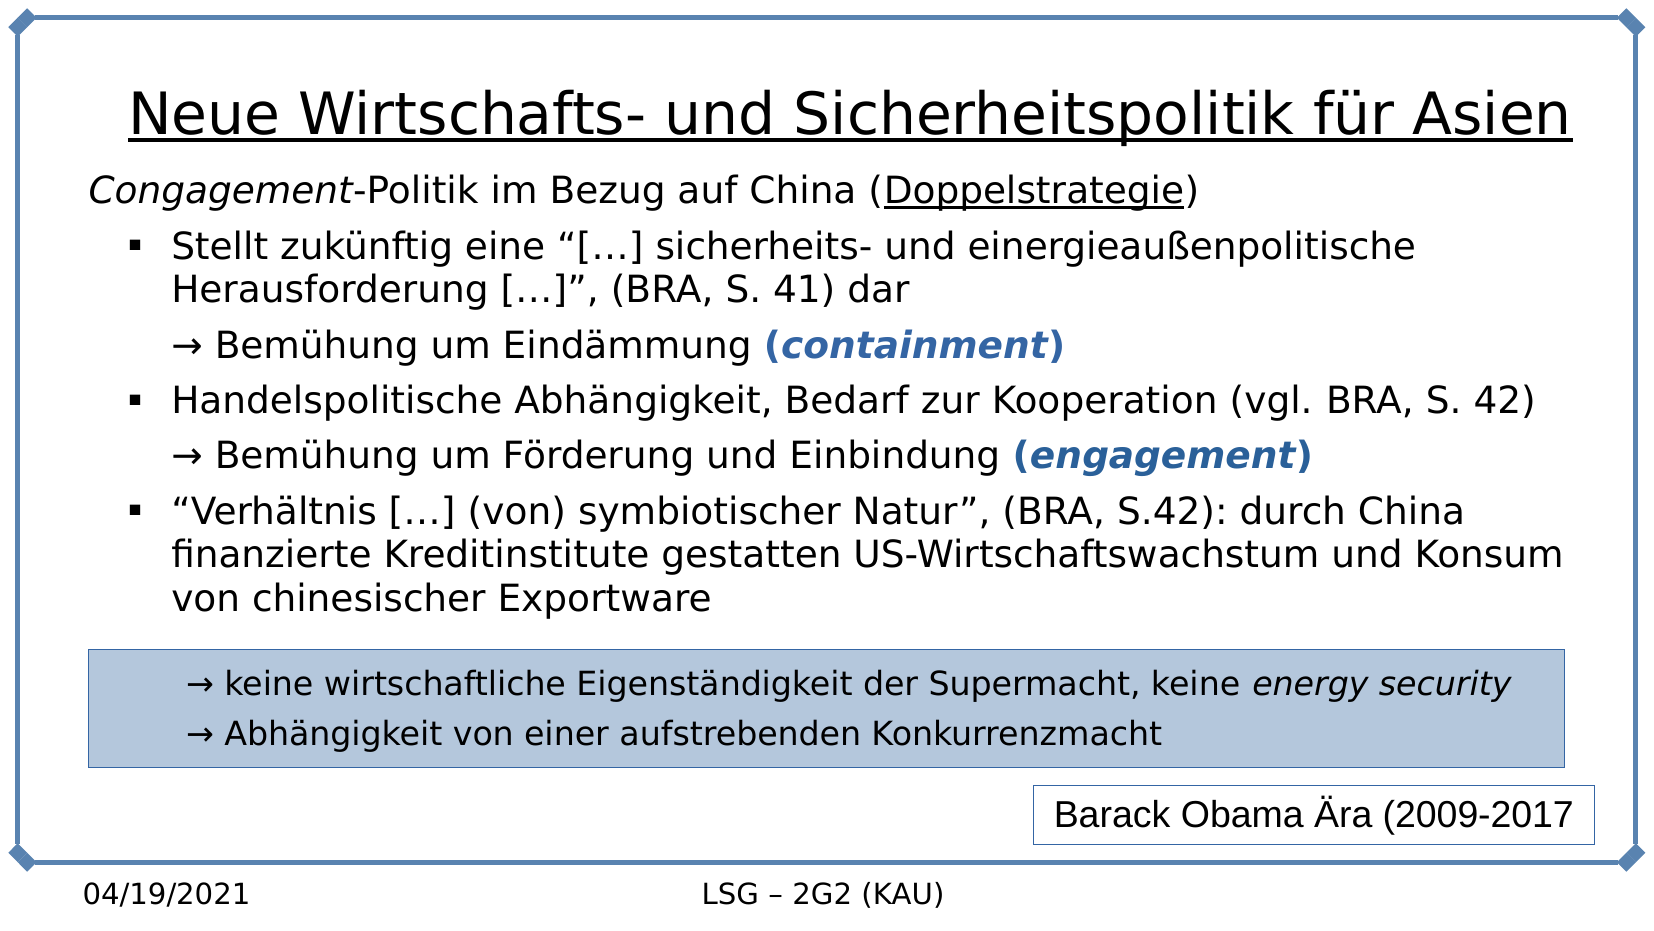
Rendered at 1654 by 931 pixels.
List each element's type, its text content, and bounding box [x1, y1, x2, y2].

text_box → keine wirtschaftliche Eigenständigkeit der Supermacht, keine energy security → Abhängigkeit von einer aufstrebenden Konkurrenzmacht [88, 649, 1565, 768]
list Congagement-Politik im Bezug auf China (Doppelstrategie) Stellt zukünftig eine “[…] sicherheits- und einergieaußenpolitische Herausforderung […]”, (BRA, S. 41) dar → Bemühung um Eindämmung (containment) Handelspolitische Abhängigkeit, Bedarf zur Kooperation (vgl. BRA, S. 42) → Bemühung um Förderung und Einbindung (engagement) “Verhältnis […] (von) symbiotischer Natur”, (BRA, S.42): durch China finanzierte Kreditinstitute gestatten US-Wirtschaftswachstum und Konsum von chinesischer Exportware [88, 169, 1577, 709]
text_box Barack Obama Ära (2009-2017 [1033, 785, 1595, 845]
title Neue Wirtschafts- und Sicherheitspolitik für Asien [29, 27, 1625, 203]
